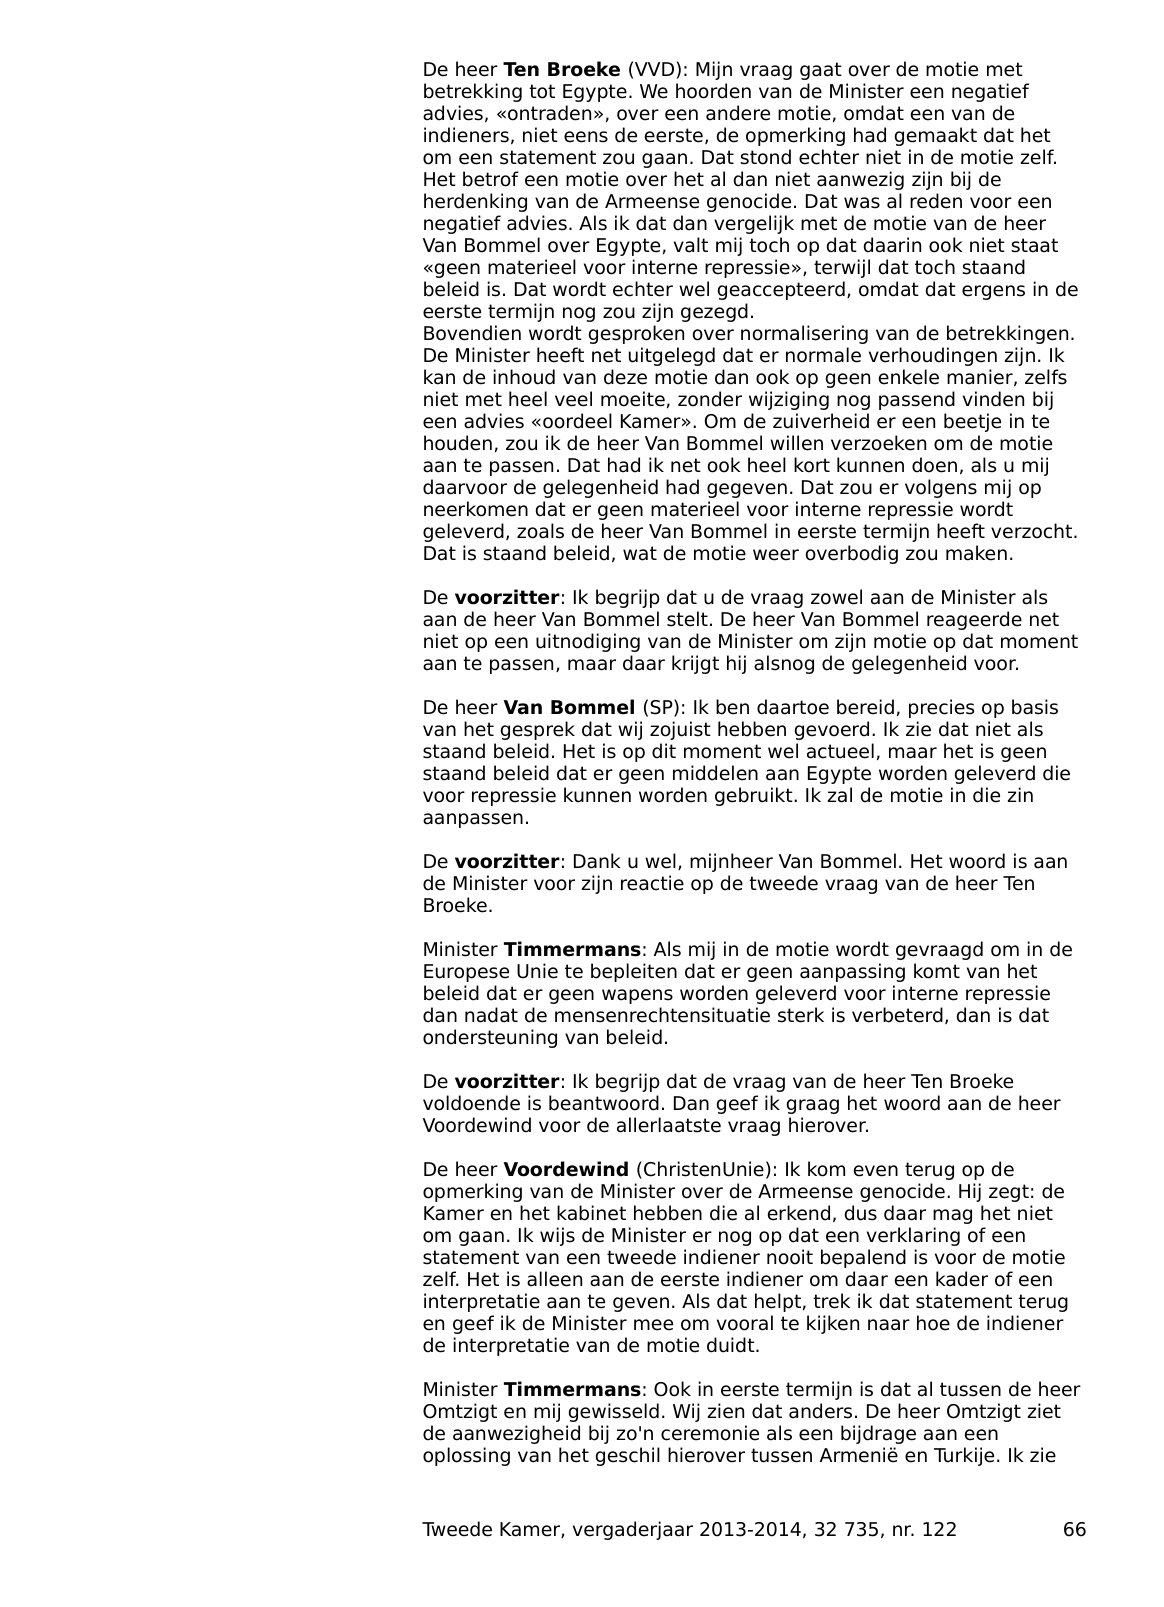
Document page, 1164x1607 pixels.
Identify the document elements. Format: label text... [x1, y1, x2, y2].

text De voorzitter: Dank u wel, mijnheer Van Bommel. Het woord is aan de Minister voor zijn reactie op de tweede vraag van de heer Ten Broeke. [422, 851, 1087, 917]
text Bovendien wordt gesproken over normalisering van de betrekkingen. De Minister heeft net uitgelegd dat er normale verhoudingen zijn. Ik kan de inhoud van deze motie dan ook op geen enkele manier, zelfs niet met heel veel moeite, zonder wijziging nog passend vinden bij een advies «oordeel Kamer». Om de zuiverheid er een beetje in te houden, zou ik de heer Van Bommel willen verzoeken om de motie aan te passen. Dat had ik net ook heel kort kunnen doen, als u mij daarvoor de gelegenheid had gegeven. Dat zou er volgens mij op neerkomen dat er geen materieel voor interne repressie wordt geleverd, zoals de heer Van Bommel in eerste termijn heeft verzocht. Dat is staand beleid, wat de motie weer overbodig zou maken. [422, 323, 1087, 564]
text De voorzitter: Ik begrijp dat de vraag van de heer Ten Broeke voldoende is beantwoord. Dan geef ik graag het woord aan de heer Voordewind voor de allerlaatste vraag hierover. [422, 1071, 1087, 1137]
text Minister Timmermans: Ook in eerste termijn is dat al tussen de heer Omtzigt en mij gewisseld. Wij zien dat anders. De heer Omtzigt ziet de aanwezigheid bij zo'n ceremonie als een bijdrage aan een oplossing van het geschil hierover tussen Armenië en Turkije. Ik zie [422, 1379, 1087, 1467]
text De voorzitter: Ik begrijp dat u de vraag zowel aan de Minister als aan de heer Van Bommel stelt. De heer Van Bommel reageerde net niet op een uitnodiging van de Minister om zijn motie op dat moment aan te passen, maar daar krijgt hij alsnog de gelegenheid voor. [422, 587, 1087, 675]
text Minister Timmermans: Als mij in de motie wordt gevraagd om in de Europese Unie te bepleiten dat er geen aanpassing komt van het beleid dat er geen wapens worden geleverd voor interne repressie dan nadat de mensenrechtensituatie sterk is verbeterd, dan is dat ondersteuning van beleid. [422, 939, 1087, 1049]
text De heer Ten Broeke (VVD): Mijn vraag gaat over de motie met betrekking tot Egypte. We hoorden van de Minister een negatief advies, «ontraden», over een andere motie, omdat een van de indieners, niet eens de eerste, de opmerking had gemaakt dat het om een statement zou gaan. Dat stond echter niet in de motie zelf. Het betrof een motie over het al dan niet aanwezig zijn bij de herdenking van de Armeense genocide. Dat was al reden voor een negatief advies. Als ik dat dan vergelijk met de motie van de heer Van Bommel over Egypte, valt mij toch op dat daarin ook niet staat «geen materieel voor interne repressie», terwijl dat toch staand beleid is. Dat wordt echter wel geaccepteerd, omdat dat ergens in de eerste termijn nog zou zijn gezegd. [422, 59, 1087, 323]
text De heer Voordewind (ChristenUnie): Ik kom even terug op de opmerking van de Minister over de Armeense genocide. Hij zegt: de Kamer en het kabinet hebben die al erkend, dus daar mag het niet om gaan. Ik wijs de Minister er nog op dat een verklaring of een statement van een tweede indiener nooit bepalend is voor de motie zelf. Het is alleen aan de eerste indiener om daar een kader of een interpretatie aan te geven. Als dat helpt, trek ik dat statement terug en geef ik de Minister mee om vooral te kijken naar hoe de indiener de interpretatie van de motie duidt. [422, 1159, 1087, 1357]
text De heer Van Bommel (SP): Ik ben daartoe bereid, precies op basis van het gesprek dat wij zojuist hebben gevoerd. Ik zie dat niet als staand beleid. Het is op dit moment wel actueel, maar het is geen staand beleid dat er geen middelen aan Egypte worden geleverd die voor repressie kunnen worden gebruikt. Ik zal de motie in die zin aanpassen. [422, 697, 1087, 829]
